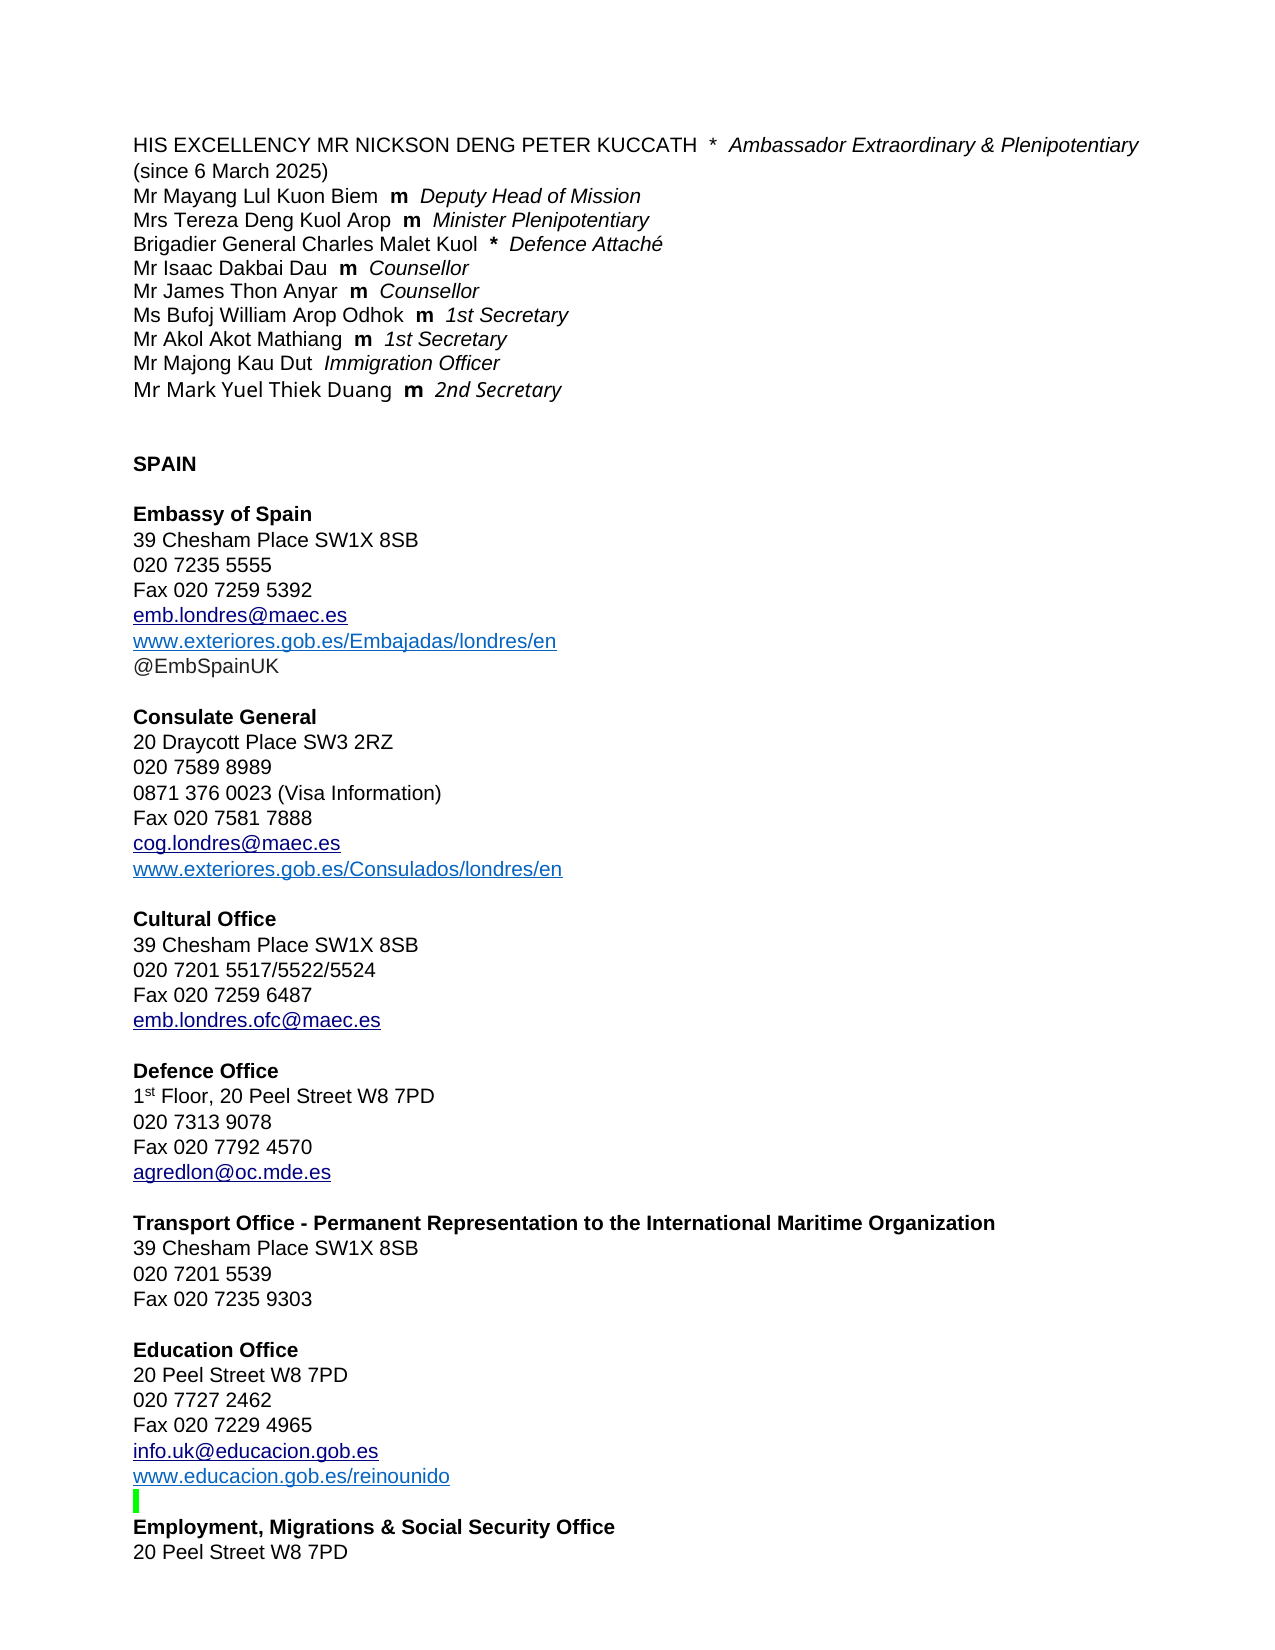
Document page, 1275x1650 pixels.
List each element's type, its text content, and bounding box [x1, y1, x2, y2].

text emb.londres.ofc@maec.es [133, 1008, 1181, 1032]
text Brigadier General Charles Malet Kuol * Defence Attaché [133, 231, 1181, 255]
text www.exteriores.gob.es/Consulados/londres/en [133, 856, 1181, 880]
text Transport Office - Permanent Representation to the International Maritime Organization [133, 1211, 1181, 1235]
text Embassy of Spain [133, 502, 1181, 526]
text www.exteriores.gob.es/Embajadas/londres/en [133, 629, 1181, 653]
text 020 7235 5555 [133, 553, 1181, 577]
text Mr Majong Kau Dut Immigration Officer [133, 351, 1181, 375]
text 39 Chesham Place SW1X 8SB [133, 527, 1181, 551]
text Fax 020 7235 9303 [133, 1287, 1181, 1311]
text 39 Chesham Place SW1X 8SB [133, 1236, 1181, 1260]
text 020 7727 2462 [133, 1388, 1181, 1412]
text 020 7201 5517/5522/5524 [133, 958, 1181, 982]
text 1st Floor, 20 Peel Street W8 7PD [133, 1084, 1181, 1108]
text 20 Peel Street W8 7PD [133, 1540, 1181, 1564]
text 020 7201 5539 [133, 1261, 1181, 1285]
text 20 Draycott Place SW3 2RZ [133, 730, 1181, 754]
text Fax 020 7259 5392 [133, 578, 1181, 602]
text Mr Mark Yuel Thiek Duang m 2nd Secretary [133, 375, 1181, 403]
text info.uk@educacion.gob.es [133, 1439, 1181, 1463]
text Consulate General [133, 704, 1181, 728]
text 020 7589 8989 [133, 755, 1181, 779]
text emb.londres@maec.es [133, 603, 1181, 627]
text Cultural Office [133, 907, 1181, 931]
text Fax 020 7229 4965 [133, 1413, 1181, 1437]
text Mr Mayang Lul Kuon Biem m Deputy Head of Mission [133, 183, 1181, 207]
text Fax 020 7581 7888 [133, 806, 1181, 830]
text Ms Bufoj William Arop Odhok m 1st Secretary [133, 303, 1181, 327]
text Fax 020 7792 4570 [133, 1135, 1181, 1159]
text HIS EXCELLENCY MR NICKSON DENG PETER KUCCATH * Ambassador Extraordinary & Plenipotentiary (since 6 March 2025) [133, 129, 1181, 182]
text agredlon@oc.mde.es [133, 1160, 1181, 1184]
text SPAIN [133, 451, 1181, 475]
text Employment, Migrations & Social Security Office [133, 1514, 1181, 1538]
text 20 Peel Street W8 7PD [133, 1363, 1181, 1387]
text @EmbSpainUK [133, 654, 1181, 678]
text Mr Akol Akot Mathiang m 1st Secretary [133, 327, 1181, 351]
text cog.londres@maec.es [133, 831, 1181, 855]
text 0871 376 0023 (Visa Information) [133, 781, 1181, 804]
text Education Office [133, 1337, 1181, 1361]
text Fax 020 7259 6487 [133, 983, 1181, 1007]
text 020 7313 9078 [133, 1109, 1181, 1133]
text www.educacion.gob.es/reinounido [133, 1464, 1181, 1488]
text Mrs Tereza Deng Kuol Arop m Minister Plenipotentiary [133, 207, 1181, 231]
text Mr Isaac Dakbai Dau m Counsellor [133, 255, 1181, 279]
text Mr James Thon Anyar m Counsellor [133, 279, 1181, 303]
text 39 Chesham Place SW1X 8SB [133, 932, 1181, 956]
text Defence Office [133, 1059, 1181, 1083]
